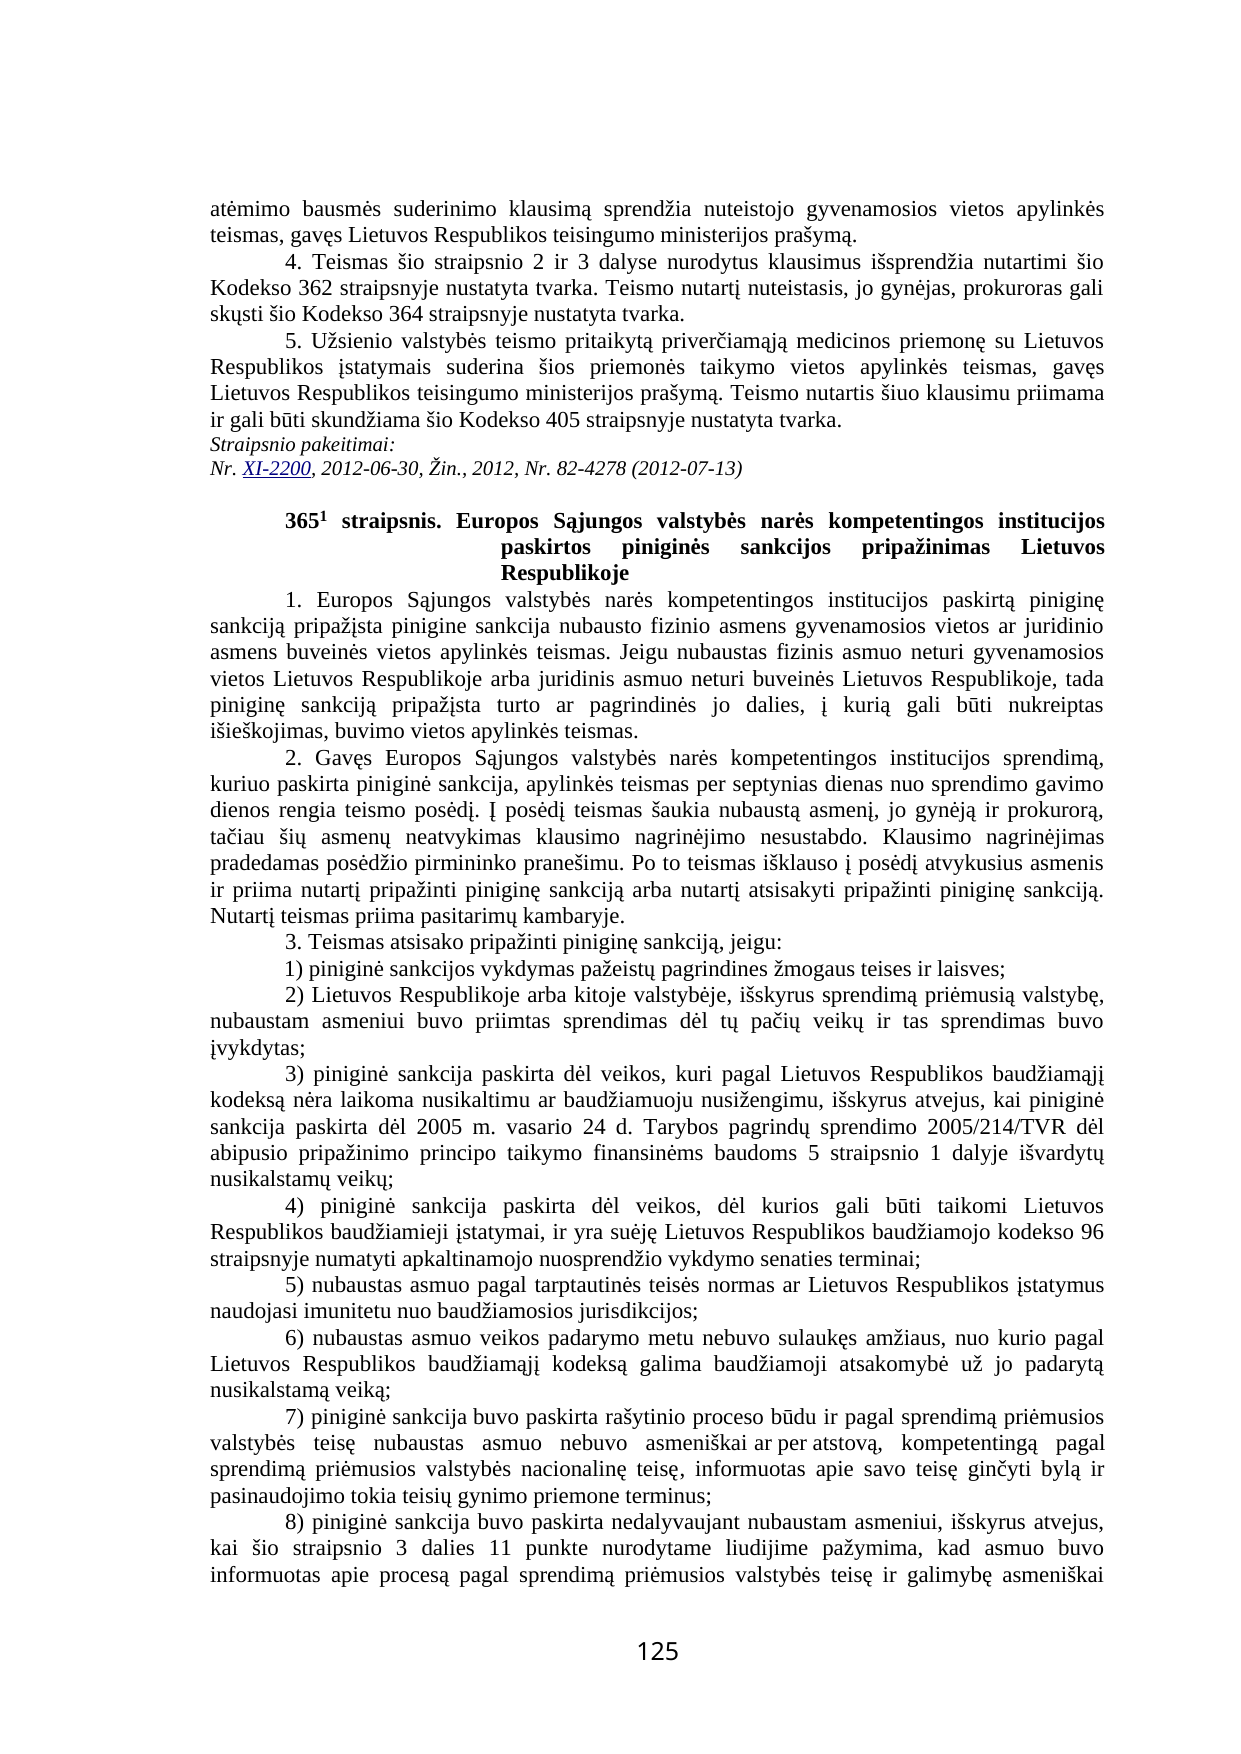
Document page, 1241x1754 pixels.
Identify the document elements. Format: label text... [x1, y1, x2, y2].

text 8) piniginė sankcija buvo paskirta nedalyvaujant nubaustam asmeniui, išskyrus atvejus, kai šio straipsnio 3 dalies 11 punkte nurodytame liudijime pažymima, kad asmuo buvo informuotas apie procesą pagal sprendimą priėmusios valstybės teisę ir galimybę asmeniškai [210, 1508, 1106, 1587]
text 2. Gavęs Europos Sąjungos valstybės narės kompetentingos institucijos sprendimą, kuriuo paskirta piniginė sankcija, apylinkės teismas per septynias dienas nuo sprendimo gavimo dienos rengia teismo posėdį. Į posėdį teismas šaukia nubaustą asmenį, jo gynėją ir prokurorą, tačiau šių asmenų neatvykimas klausimo nagrinėjimo nesustabdo. Klausimo nagrinėjimas pradedamas posėdžio pirmininko pranešimu. Po to teismas išklauso į posėdį atvykusius asmenis ir priima nutartį pripažinti piniginę sankciją arba nutartį atsisakyti pripažinti piniginę sankciją. Nutartį teismas priima pasitarimų kambaryje. [210, 744, 1106, 928]
text 2) Lietuvos Respublikoje arba kitoje valstybėje, išskyrus sprendimą priėmusią valstybę, nubaustam asmeniui buvo priimtas sprendimas dėl tų pačių veikų ir tas sprendimas buvo įvykdytas; [210, 981, 1106, 1060]
text 1) piniginė sankcijos vykdymas pažeistų pagrindines žmogaus teises ir laisves; [210, 955, 1106, 981]
text 3651 straipsnis. Europos Sąjungos valstybės narės kompetentingos institucijos paskirtos piniginės sankcijos pripažinimas Lietuvos Respublikoje [285, 507, 1106, 586]
text 5) nubaustas asmuo pagal tarptautinės teisės normas ar Lietuvos Respublikos įstatymus naudojasi imunitetu nuo baudžiamosios jurisdikcijos; [210, 1271, 1106, 1324]
text 4) piniginė sankcija paskirta dėl veikos, dėl kurios gali būti taikomi Lietuvos Respublikos baudžiamieji įstatymai, ir yra suėję Lietuvos Respublikos baudžiamojo kodekso 96 straipsnyje numatyti apkaltinamojo nuosprendžio vykdymo senaties terminai; [210, 1192, 1106, 1271]
text 1. Europos Sąjungos valstybės narės kompetentingos institucijos paskirtą piniginę sankciją pripažįsta pinigine sankcija nubausto fizinio asmens gyvenamosios vietos ar juridinio asmens buveinės vietos apylinkės teismas. Jeigu nubaustas fizinis asmuo neturi gyvenamosios vietos Lietuvos Respublikoje arba juridinis asmuo neturi buveinės Lietuvos Respublikoje, tada piniginę sankciją pripažįsta turto ar pagrindinės jo dalies, į kurią gali būti nukreiptas išieškojimas, buvimo vietos apylinkės teismas. [210, 586, 1106, 744]
text 5. Užsienio valstybės teismo pritaikytą priverčiamąją medicinos priemonę su Lietuvos Respublikos įstatymais suderina šios priemonės taikymo vietos apylinkės teismas, gavęs Lietuvos Respublikos teisingumo ministerijos prašymą. Teismo nutartis šiuo klausimu priimama ir gali būti skundžiama šio Kodekso 405 straipsnyje nustatyta tvarka. [210, 327, 1106, 432]
text 4. Teismas šio straipsnio 2 ir 3 dalyse nurodytus klausimus išsprendžia nutartimi šio Kodekso 362 straipsnyje nustatyta tvarka. Teismo nutartį nuteistasis, jo gynėjas, prokuroras gali skųsti šio Kodekso 364 straipsnyje nustatyta tvarka. [210, 248, 1106, 327]
text 3) piniginė sankcija paskirta dėl veikos, kuri pagal Lietuvos Respublikos baudžiamąjį kodeksą nėra laikoma nusikaltimu ar baudžiamuoju nusižengimu, išskyrus atvejus, kai piniginė sankcija paskirta dėl 2005 m. vasario 24 d. Tarybos pagrindų sprendimo 2005/214/TVR dėl abipusio pripažinimo principo taikymo finansinėms baudoms 5 straipsnio 1 dalyje išvardytų nusikalstamų veikų; [210, 1060, 1106, 1192]
text 3. Teismas atsisako pripažinti piniginę sankciją, jeigu: [210, 928, 1106, 955]
text 6) nubaustas asmuo veikos padarymo metu nebuvo sulaukęs amžiaus, nuo kurio pagal Lietuvos Respublikos baudžiamąjį kodeksą galima baudžiamoji atsakomybė už jo padarytą nusikalstamą veiką; [210, 1324, 1106, 1403]
text Nr. XI-2200, 2012-06-30, Žin., 2012, Nr. 82-4278 (2012-07-13) [210, 456, 1106, 480]
text 7) piniginė sankcija buvo paskirta rašytinio proceso būdu ir pagal sprendimą priėmusios valstybės teisę nubaustas asmuo nebuvo asmeniškai ar per atstovą, kompetentingą pagal sprendimą priėmusios valstybės nacionalinę teisę, informuotas apie savo teisę ginčyti bylą ir pasinaudojimo tokia teisių gynimo priemone terminus; [210, 1403, 1106, 1508]
text atėmimo bausmės suderinimo klausimą sprendžia nuteistojo gyvenamosios vietos apylinkės teismas, gavęs Lietuvos Respublikos teisingumo ministerijos prašymą. [210, 195, 1106, 248]
text Straipsnio pakeitimai: [210, 432, 1106, 456]
